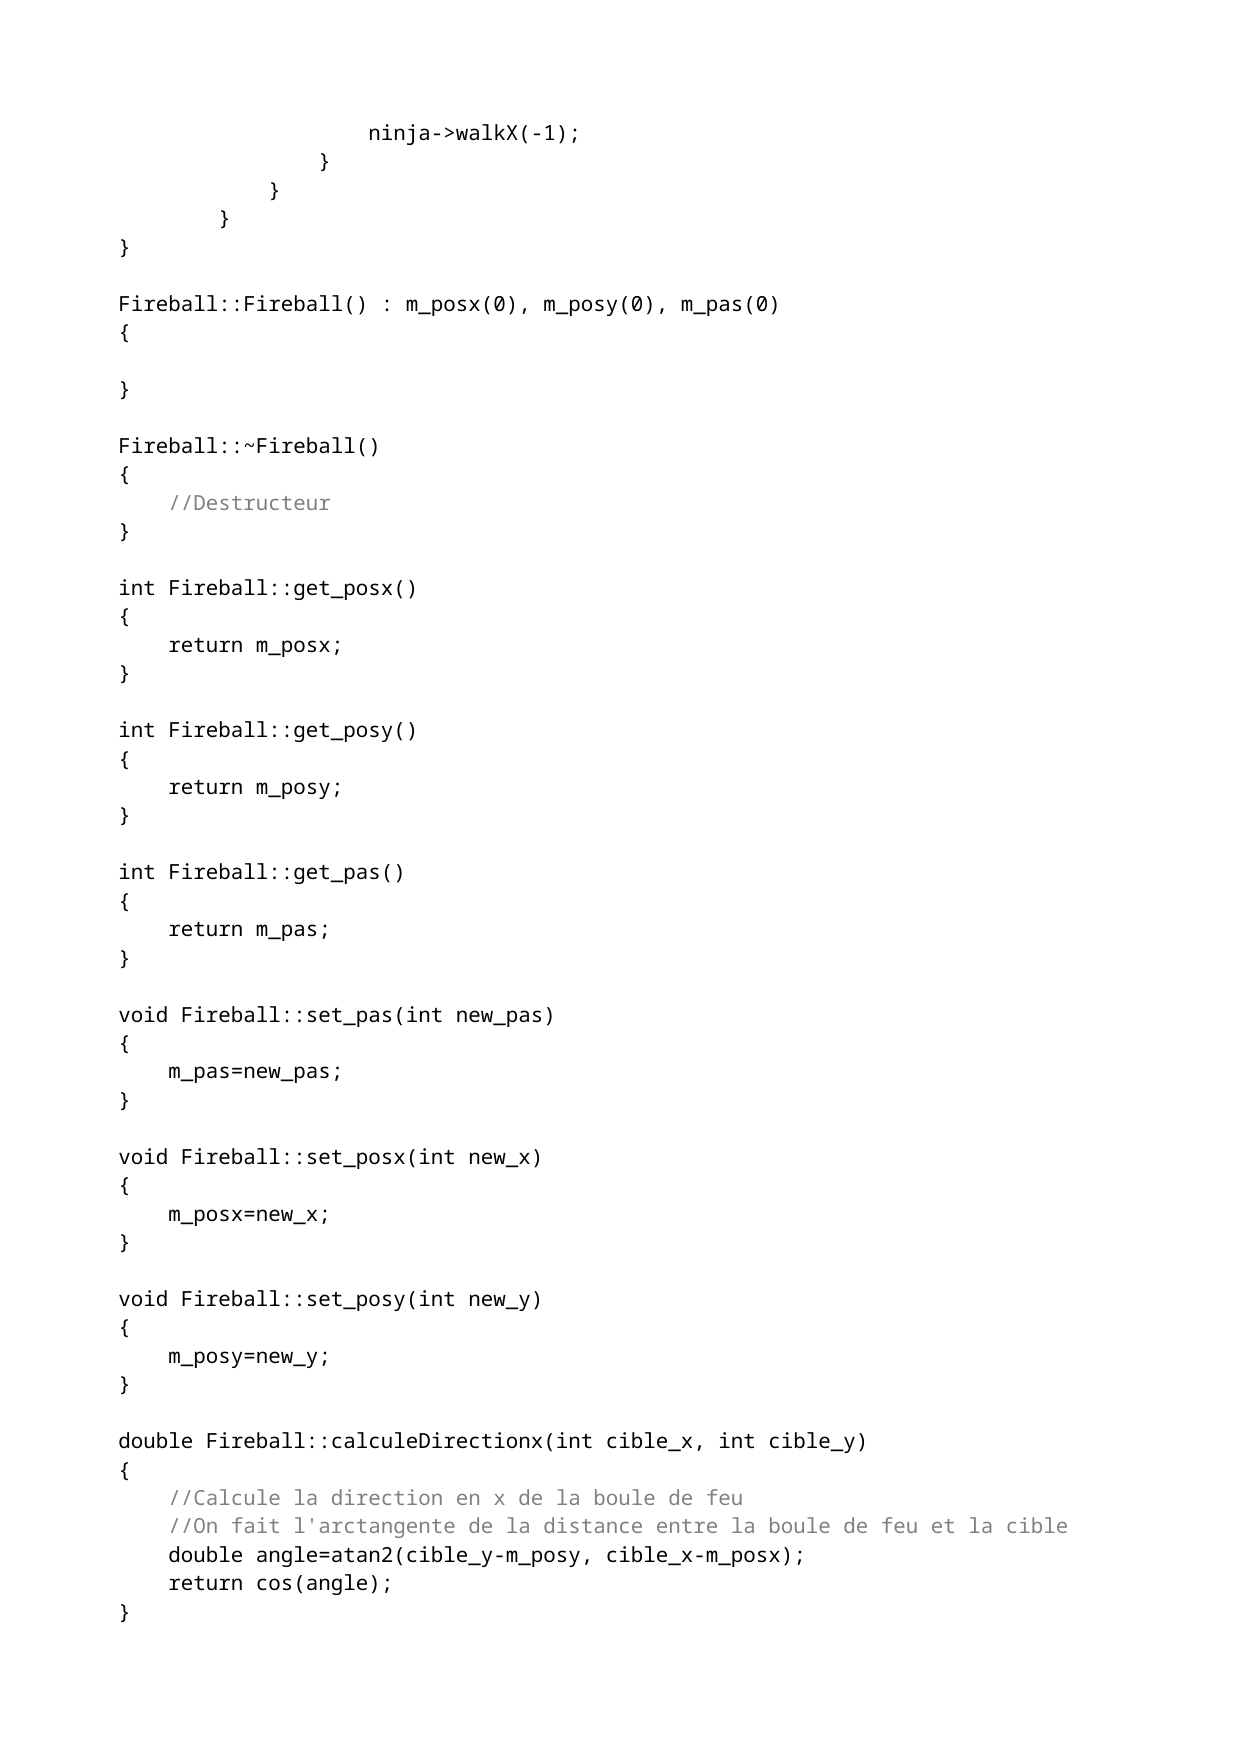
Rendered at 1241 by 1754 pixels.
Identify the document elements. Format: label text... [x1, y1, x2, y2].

text void Fireball::set_posy(int new_y) [118, 1284, 1122, 1312]
text double angle=atan2(cible_y-m_posy, cible_x-m_posx); [118, 1540, 1122, 1568]
text } [118, 658, 1122, 687]
text return m_posy; [118, 772, 1122, 801]
text void Fireball::set_pas(int new_pas) [118, 1000, 1122, 1028]
text { [118, 886, 1122, 914]
text } [118, 203, 1122, 232]
text //On fait l'arctangente de la distance entre la boule de feu et la cible [118, 1512, 1122, 1540]
text { [118, 1312, 1122, 1341]
text } [118, 147, 1122, 175]
text m_pas=new_pas; [118, 1057, 1122, 1085]
text } [118, 1227, 1122, 1256]
text } [118, 175, 1122, 203]
text } [118, 1597, 1122, 1625]
text } [118, 1085, 1122, 1113]
text } [118, 801, 1122, 829]
text int Fireball::get_pas() [118, 857, 1122, 886]
text { [118, 1455, 1122, 1483]
text } [118, 232, 1122, 260]
text } [118, 516, 1122, 545]
text return m_pas; [118, 914, 1122, 943]
text } [118, 1369, 1122, 1398]
text m_posx=new_x; [118, 1199, 1122, 1227]
text return cos(angle); [118, 1568, 1122, 1597]
text int Fireball::get_posx() [118, 573, 1122, 602]
text int Fireball::get_posy() [118, 715, 1122, 744]
text Fireball::~Fireball() [118, 431, 1122, 459]
text return m_posx; [118, 630, 1122, 658]
text ninja->walkX(-1); [118, 118, 1122, 147]
text { [118, 459, 1122, 488]
text } [118, 943, 1122, 971]
text { [118, 744, 1122, 772]
text double Fireball::calculeDirectionx(int cible_x, int cible_y) [118, 1426, 1122, 1455]
text { [118, 317, 1122, 346]
text Fireball::Fireball() : m_posx(0), m_posy(0), m_pas(0) [118, 289, 1122, 317]
text { [118, 1028, 1122, 1057]
text m_posy=new_y; [118, 1341, 1122, 1369]
text //Calcule la direction en x de la boule de feu [118, 1483, 1122, 1512]
text { [118, 1170, 1122, 1199]
text { [118, 602, 1122, 630]
text //Destructeur [118, 488, 1122, 516]
text void Fireball::set_posx(int new_x) [118, 1142, 1122, 1170]
text } [118, 374, 1122, 402]
